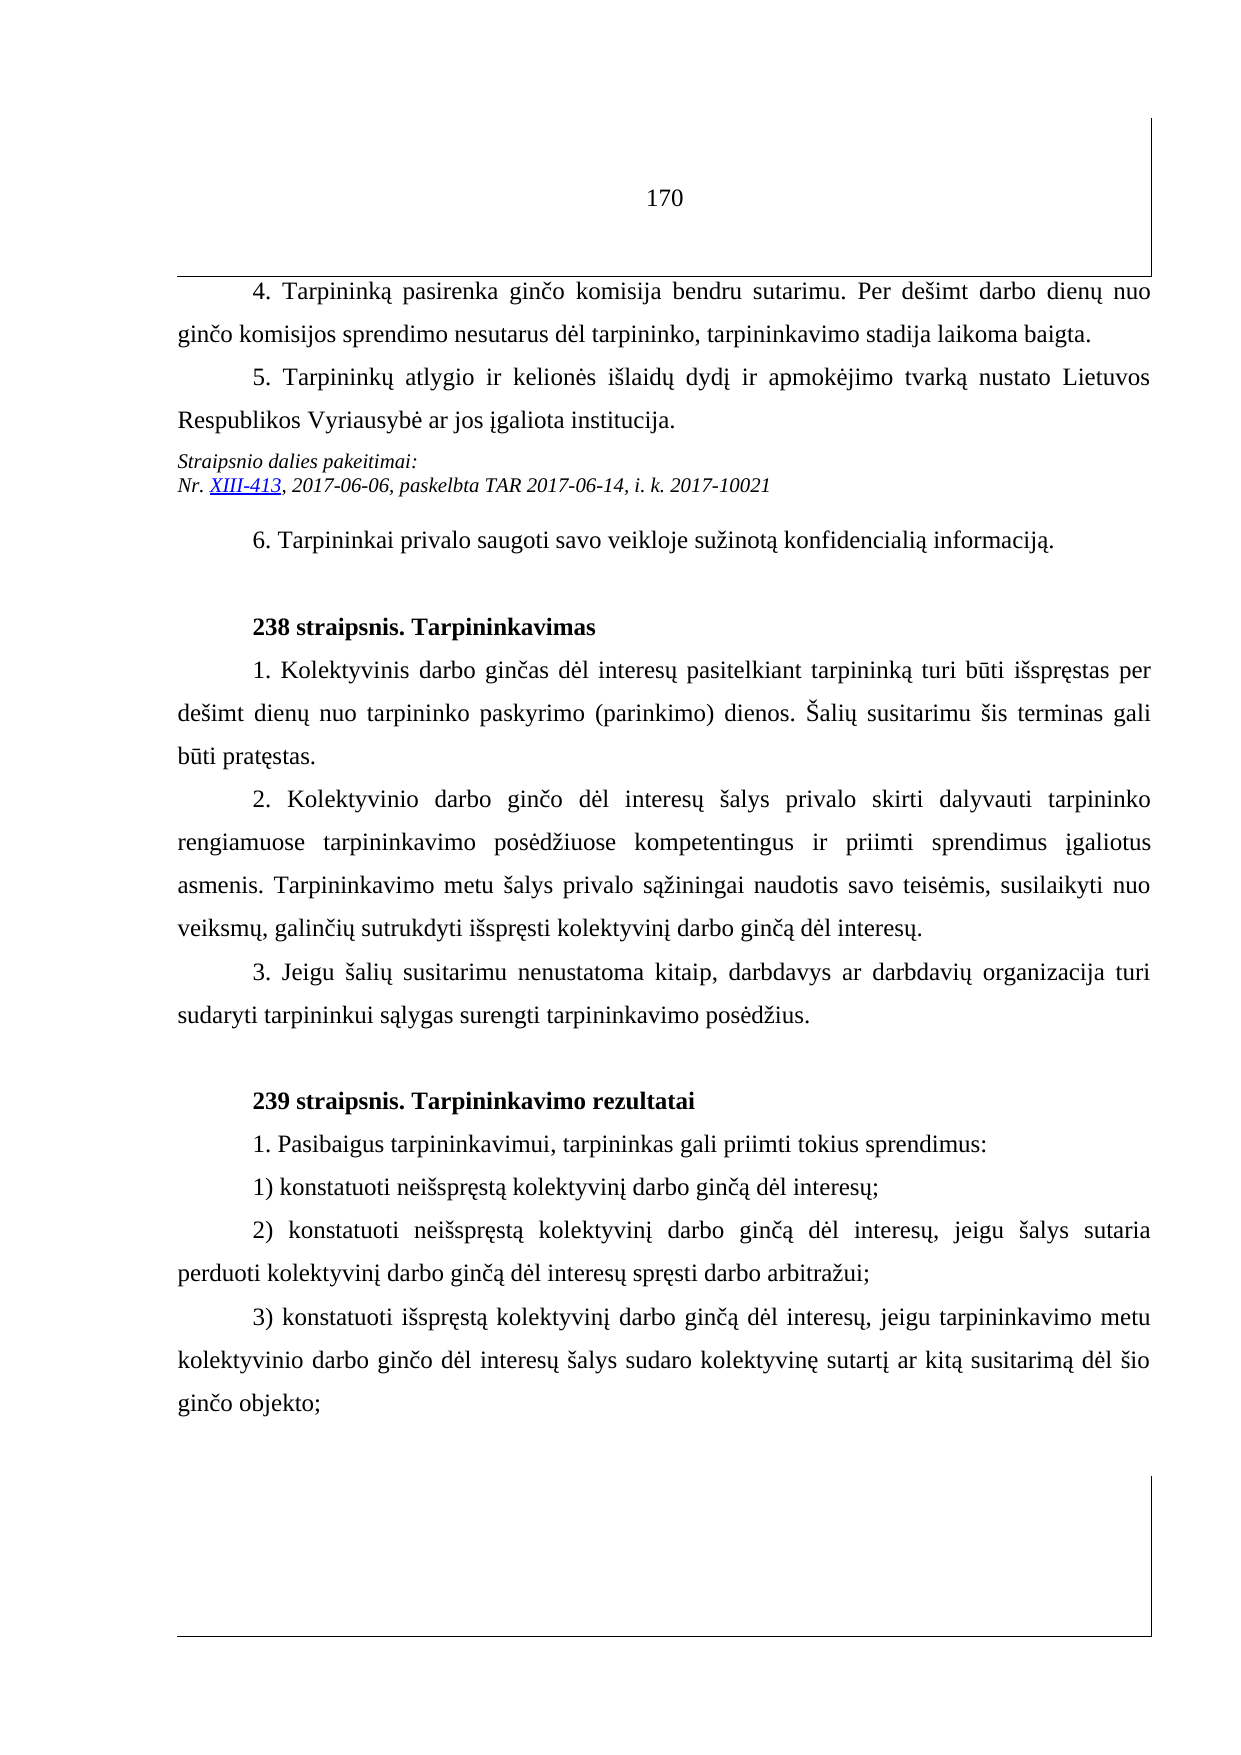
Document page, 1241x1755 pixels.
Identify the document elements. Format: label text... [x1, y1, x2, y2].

text Straipsnio dalies pakeitimai: [177, 448, 1152, 473]
subtitle 239 straipsnis. Tarpininkavimo rezultatai [177, 1086, 1152, 1115]
text 5. Tarpininkų atlygio ir kelionės išlaidų dydį ir apmokėjimo tvarką nustato Lietuvos Respublikos Vyriausybė ar jos įgaliota institucija. [177, 362, 1152, 434]
text 1. Pasibaigus tarpininkavimui, tarpininkas gali priimti tokius sprendimus: [177, 1129, 1152, 1158]
text Nr. XIII-413, 2017-06-06, paskelbta TAR 2017-06-14, i. k. 2017-10021 [177, 473, 1152, 497]
text 6. Tarpininkai privalo saugoti savo veikloje sužinotą konfidencialią informaciją. [177, 525, 1152, 554]
text 4. Tarpininką pasirenka ginčo komisija bendru sutarimu. Per dešimt darbo dienų nuo ginčo komisijos sprendimo nesutarus dėl tarpininko, tarpininkavimo stadija laikoma baigta. [177, 276, 1152, 348]
text 2) konstatuoti neišspręstą kolektyvinį darbo ginčą dėl interesų, jeigu šalys sutaria perduoti kolektyvinį darbo ginčą dėl interesų spręsti darbo arbitražui; [177, 1215, 1152, 1287]
text 2. Kolektyvinio darbo ginčo dėl interesų šalys privalo skirti dalyvauti tarpininko rengiamuose tarpininkavimo posėdžiuose kompetentingus ir priimti sprendimus įgaliotus asmenis. Tarpininkavimo metu šalys privalo sąžiningai naudotis savo teisėmis, susilaikyti nuo veiksmų, galinčių sutrukdyti išspręsti kolektyvinį darbo ginčą dėl interesų. [177, 784, 1152, 942]
text 3) konstatuoti išspręstą kolektyvinį darbo ginčą dėl interesų, jeigu tarpininkavimo metu kolektyvinio darbo ginčo dėl interesų šalys sudaro kolektyvinę sutartį ar kitą susitarimą dėl šio ginčo objekto; [177, 1302, 1152, 1417]
text 3. Jeigu šalių susitarimu nenustatoma kitaip, darbdavys ar darbdavių organizacija turi sudaryti tarpininkui sąlygas surengti tarpininkavimo posėdžius. [177, 957, 1152, 1028]
subtitle 238 straipsnis. Tarpininkavimas [177, 612, 1152, 640]
text 1. Kolektyvinis darbo ginčas dėl interesų pasitelkiant tarpininką turi būti išspręstas per dešimt dienų nuo tarpininko paskyrimo (parinkimo) dienos. Šalių susitarimu šis terminas gali būti pratęstas. [177, 655, 1152, 770]
text 1) konstatuoti neišspręstą kolektyvinį darbo ginčą dėl interesų; [177, 1172, 1152, 1201]
